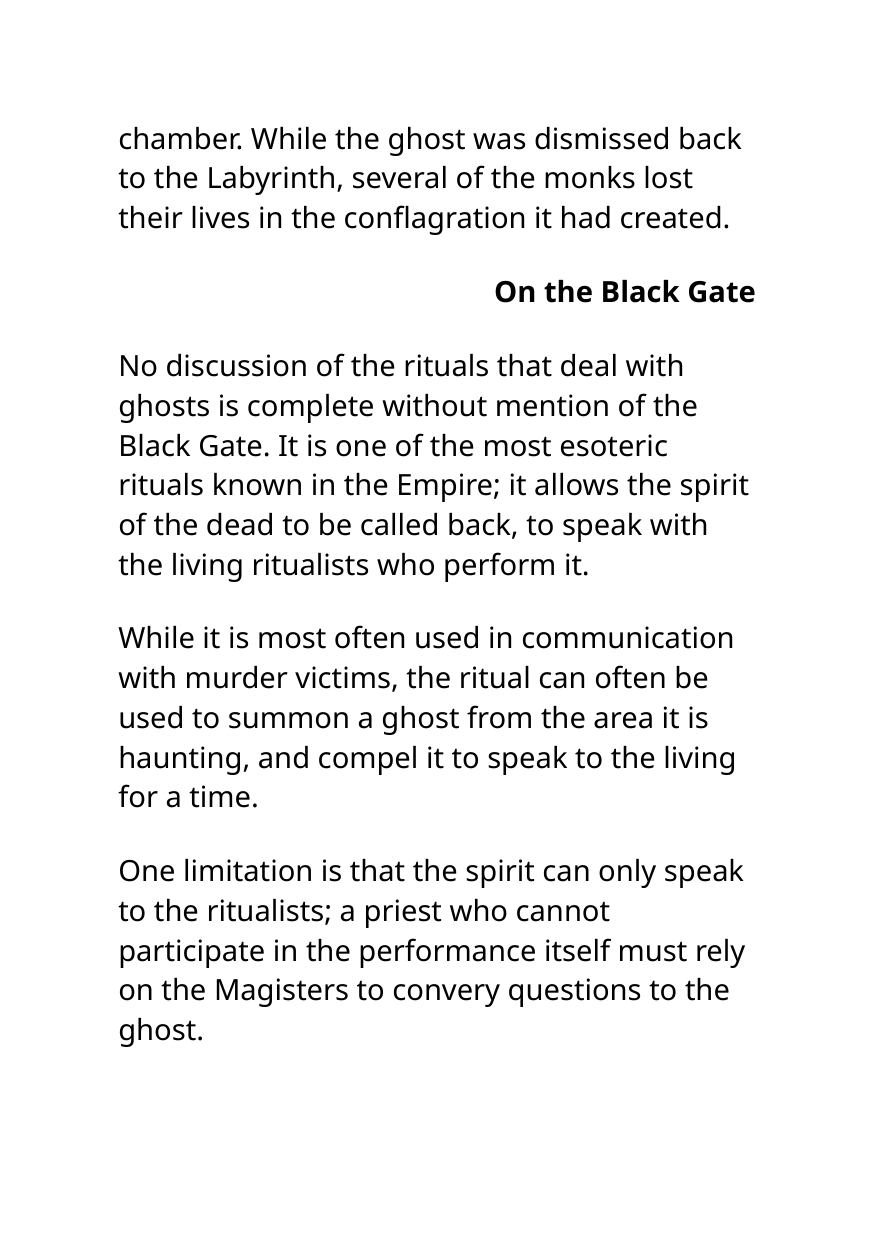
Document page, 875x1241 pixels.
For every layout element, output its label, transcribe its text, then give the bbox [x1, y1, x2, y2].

text One limitation is that the spirit can only speak to the ritualists; a priest who cannot participate in the performance itself must rely on the Magisters to convery questions to the ghost. [118, 851, 756, 1049]
text While it is most often used in communication with murder victims, the ritual can often be used to summon a ghost from the area it is haunting, and compel it to speak to the living for a time. [118, 618, 756, 816]
text On the Black Gate [118, 271, 756, 311]
text No discussion of the rituals that deal with ghosts is complete without mention of the Black Gate. It is one of the most esoteric rituals known in the Empire; it allows the spirit of the dead to be called back, to speak with the living ritualists who perform it. [118, 345, 756, 583]
text chamber. While the ghost was dismissed back to the Labyrinth, several of the monks lost their lives in the conflagration it had created. [118, 118, 756, 237]
